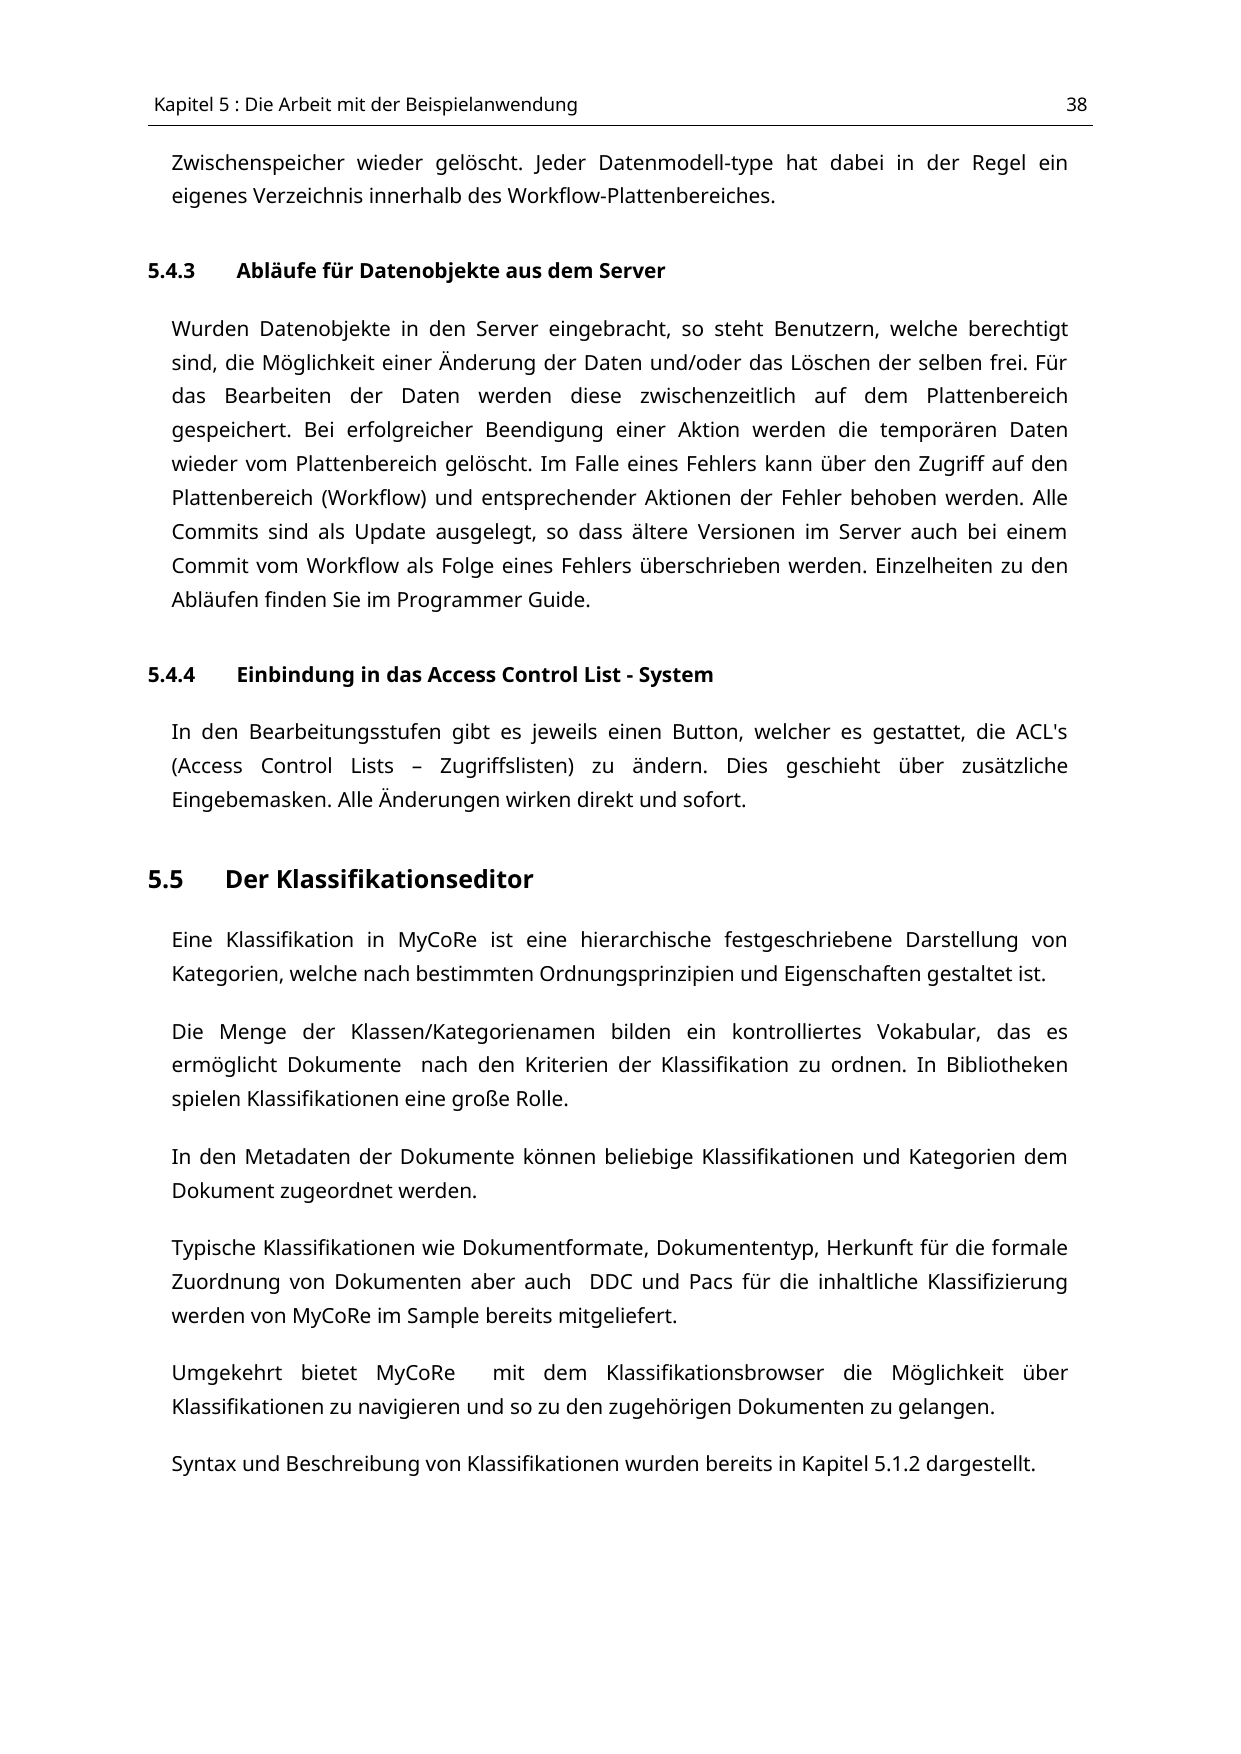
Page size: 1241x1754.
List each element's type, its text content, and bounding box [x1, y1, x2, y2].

subtitle Der Klassifikationseditor [148, 861, 1092, 895]
subtitle Abläufe für Datenobjekte aus dem Server [148, 257, 1092, 285]
text In den Bearbeitungsstufen gibt es jeweils einen Button, welcher es gestattet, die ACL's (Access Control Lists – Zugriffslisten) zu ändern. Dies geschieht über zusätzliche Eingebemasken. Alle Änderungen wirken direkt und sofort. [171, 717, 1069, 813]
text Eine Klassifikation in MyCoRe ist eine hierarchische festgeschriebene Darstellung von Kategorien, welche nach bestimmten Ordnungsprinzipien und Eigenschaften gestaltet ist. [171, 926, 1069, 988]
text Zwischenspeicher wieder gelöscht. Jeder Datenmodell-type hat dabei in der Regel ein eigenes Verzeichnis innerhalb des Workflow-Plattenbereiches. [171, 148, 1069, 210]
text Syntax und Beschreibung von Klassifikationen wurden bereits in Kapitel 5.1.2 dargestellt. [171, 1449, 1069, 1478]
text Die Menge der Klassen/Kategorienamen bilden ein kontrolliertes Vokabular, das es ermöglicht Dokumente nach den Kriterien der Klassifikation zu ordnen. In Bibliotheken spielen Klassifikationen eine große Rolle. [171, 1017, 1069, 1113]
text Umgekehrt bietet MyCoRe mit dem Klassifikationsbrowser die Möglichkeit über Klassifikationen zu navigieren und so zu den zugehörigen Dokumenten zu gelangen. [171, 1358, 1069, 1420]
text In den Metadaten der Dokumente können beliebige Klassifikationen und Kategorien dem Dokument zugeordnet werden. [171, 1142, 1069, 1204]
text Wurden Datenobjekte in den Server eingebracht, so steht Benutzern, welche berechtigt sind, die Möglichkeit einer Änderung der Daten und/oder das Löschen der selben frei. Für das Bearbeiten der Daten werden diese zwischenzeitlich auf dem Plattenbereich gespeichert. Bei erfolgreicher Beendigung einer Aktion werden die temporären Daten wieder vom Plattenbereich gelöscht. Im Falle eines Fehlers kann über den Zugriff auf den Plattenbereich (Workflow) und entsprechender Aktionen der Fehler behoben werden. Alle Commits sind als Update ausgelegt, so dass ältere Versionen im Server auch bei einem Commit vom Workflow als Folge eines Fehlers überschrieben werden. Einzelheiten zu den Abläufen finden Sie im Programmer Guide. [171, 314, 1069, 613]
subtitle Einbindung in das Access Control List - System [148, 660, 1092, 688]
text Typische Klassifikationen wie Dokumentformate, Dokumententyp, Herkunft für die formale Zuordnung von Dokumenten aber auch DDC und Pacs für die inhaltliche Klassifizierung werden von MyCoRe im Sample bereits mitgeliefert. [171, 1233, 1069, 1329]
